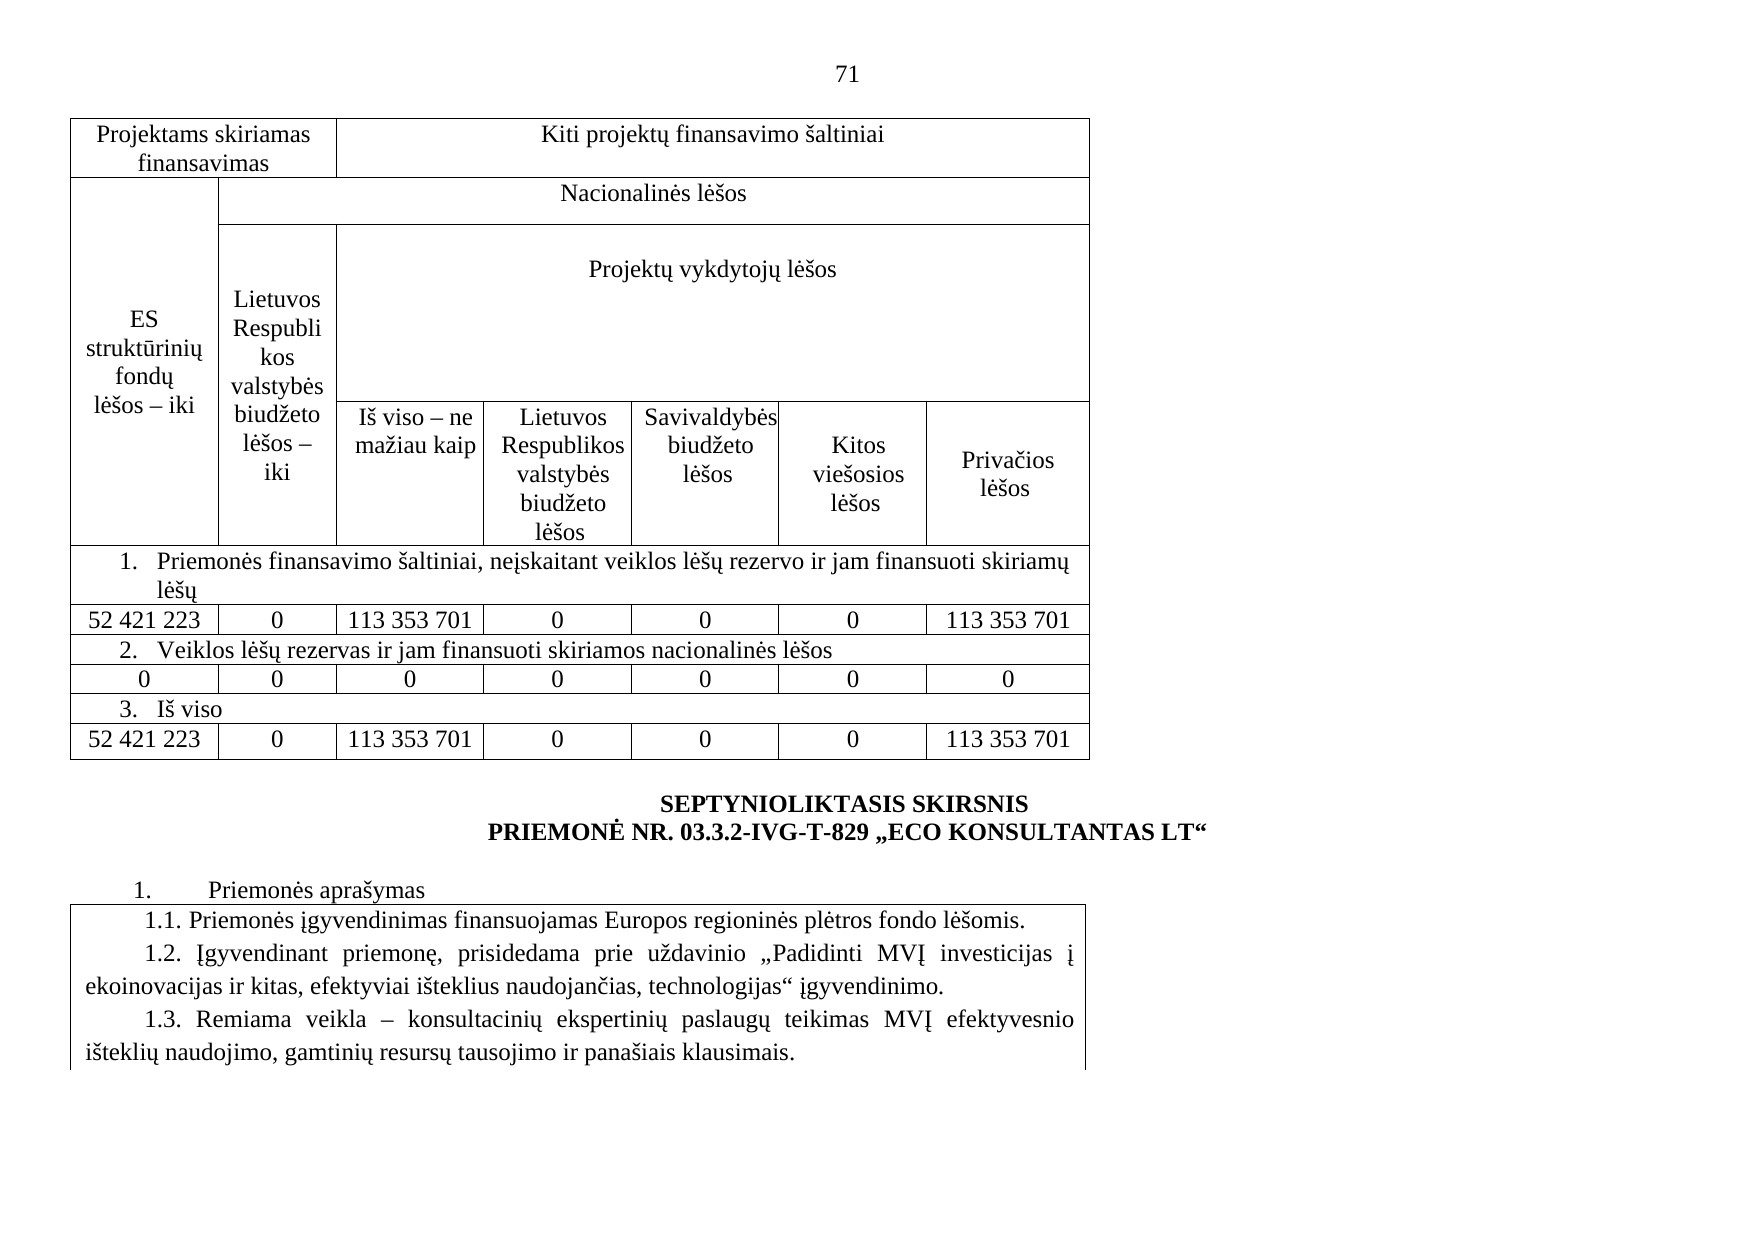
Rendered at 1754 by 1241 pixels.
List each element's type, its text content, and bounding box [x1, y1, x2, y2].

table_cell Kitos viešosios lėšos [779, 402, 926, 545]
table_cell 0 [632, 605, 778, 634]
table_cell 0 [219, 724, 336, 759]
table_cell 0 [927, 665, 1089, 693]
table_cell 0 [337, 665, 483, 693]
table_cell Privačios lėšos [927, 402, 1089, 545]
table_cell 0 [779, 665, 926, 693]
table_cell Lietuvos Respublikos valstybės biudžeto lėšos [484, 402, 631, 545]
table_header 1.1. Priemonės įgyvendinimas finansuojamas Europos regioninės plėtros fondo lėšomis. [71, 905, 1085, 938]
table_cell 113 353 701 [337, 605, 483, 634]
table_cell 113 353 701 [337, 724, 483, 759]
table_cell 52 421 223 [71, 724, 218, 759]
table_cell 0 [484, 665, 631, 693]
table_cell Iš viso – ne mažiau kaip [337, 402, 483, 545]
table_header Projektams skiriamas finansavimas [71, 119, 336, 177]
table_cell 0 [632, 665, 778, 693]
table_cell Lietuvos Respublikos valstybės biudžeto lėšos – iki [219, 225, 336, 545]
table_cell 0 [219, 665, 336, 693]
table_cell 1.2. Įgyvendinant priemonę, prisidedama prie uždavinio „Padidinti MVĮ investicijas į ekoinovacijas ir kitas, efektyviai išteklius naudojančias, technologijas“ įgyvendinimo. [71, 938, 1085, 1004]
text SEPTYNIOLIKTASIS SKIRSNIS [59, 789, 1636, 817]
table_cell 0 [779, 724, 926, 759]
table_cell 0 [779, 605, 926, 634]
table_cell ES struktūrinių fondų lėšos – iki [71, 178, 218, 545]
text PRIEMONĖ NR. 03.3.2-IVG-T-829 „ECO KONSULTANTAS LT“ [59, 817, 1636, 846]
table_cell 113 353 701 [927, 724, 1089, 759]
table_cell 1.3. Remiama veikla – konsultacinių ekspertinių paslaugų teikimas MVĮ efektyvesnio išteklių naudojimo, gamtinių resursų tausojimo ir panašiais klausimais. [71, 1004, 1085, 1070]
table_cell 3. Iš viso [71, 694, 1089, 723]
table_cell 1. Priemonės finansavimo šaltiniai, neįskaitant veiklos lėšų rezervo ir jam finansuoti skiriamų lėšų [71, 546, 1089, 604]
table_cell 0 [632, 724, 778, 759]
table_cell 0 [71, 665, 218, 693]
table_cell 2. Veiklos lėšų rezervas ir jam finansuoti skiriamos nacionalinės lėšos [71, 635, 1089, 663]
table_cell Savivaldybės biudžeto lėšos [632, 402, 778, 545]
table_cell 113 353 701 [927, 605, 1089, 634]
table_cell 52 421 223 [71, 605, 218, 634]
table_cell 0 [484, 724, 631, 759]
text 1. Priemonės aprašymas [133, 875, 1636, 904]
table_cell 0 [219, 605, 336, 634]
table_cell Nacionalinės lėšos [219, 178, 1089, 224]
table_cell Projektų vykdytojų lėšos [337, 225, 1089, 401]
table_cell 0 [484, 605, 631, 634]
table_header Kiti projektų finansavimo šaltiniai [337, 119, 1089, 177]
